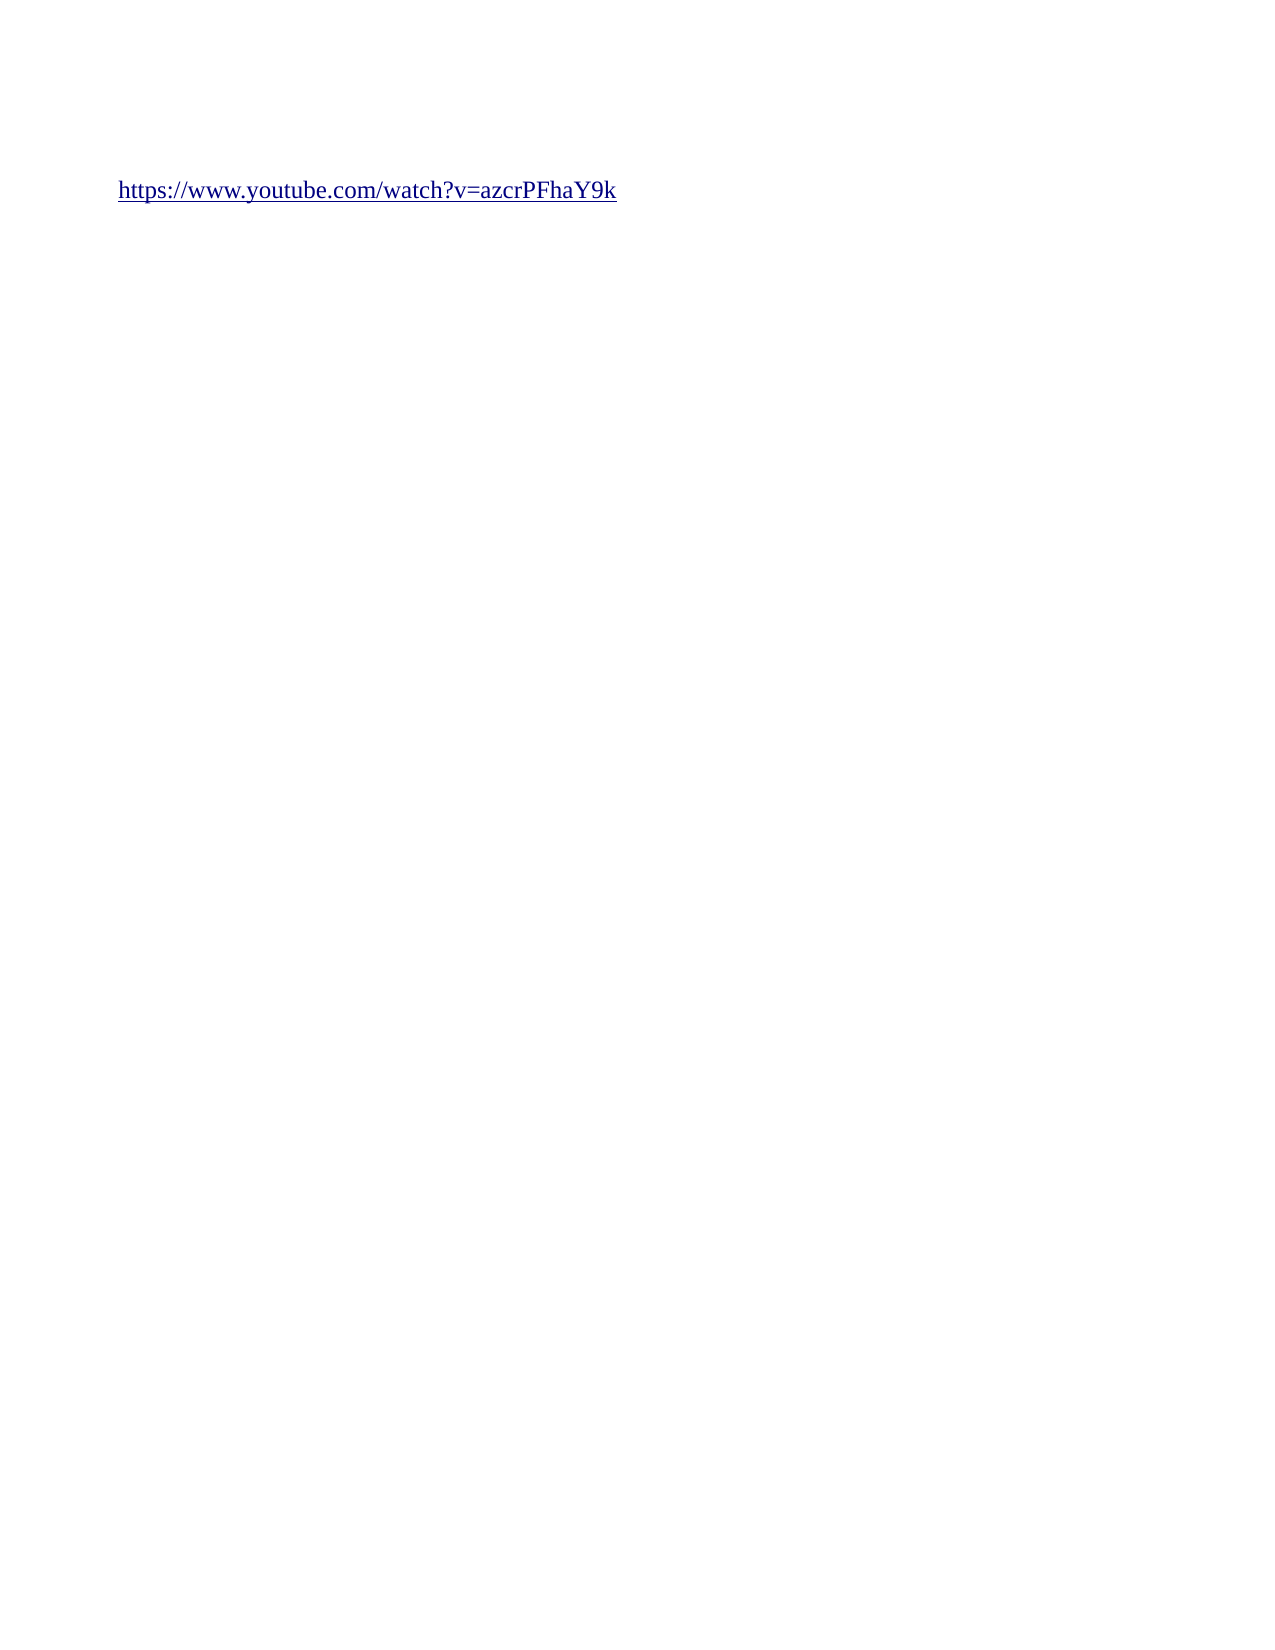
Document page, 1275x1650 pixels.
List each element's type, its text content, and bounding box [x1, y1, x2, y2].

text https://www.youtube.com/watch?v=azcrPFhaY9k [118, 176, 1157, 204]
